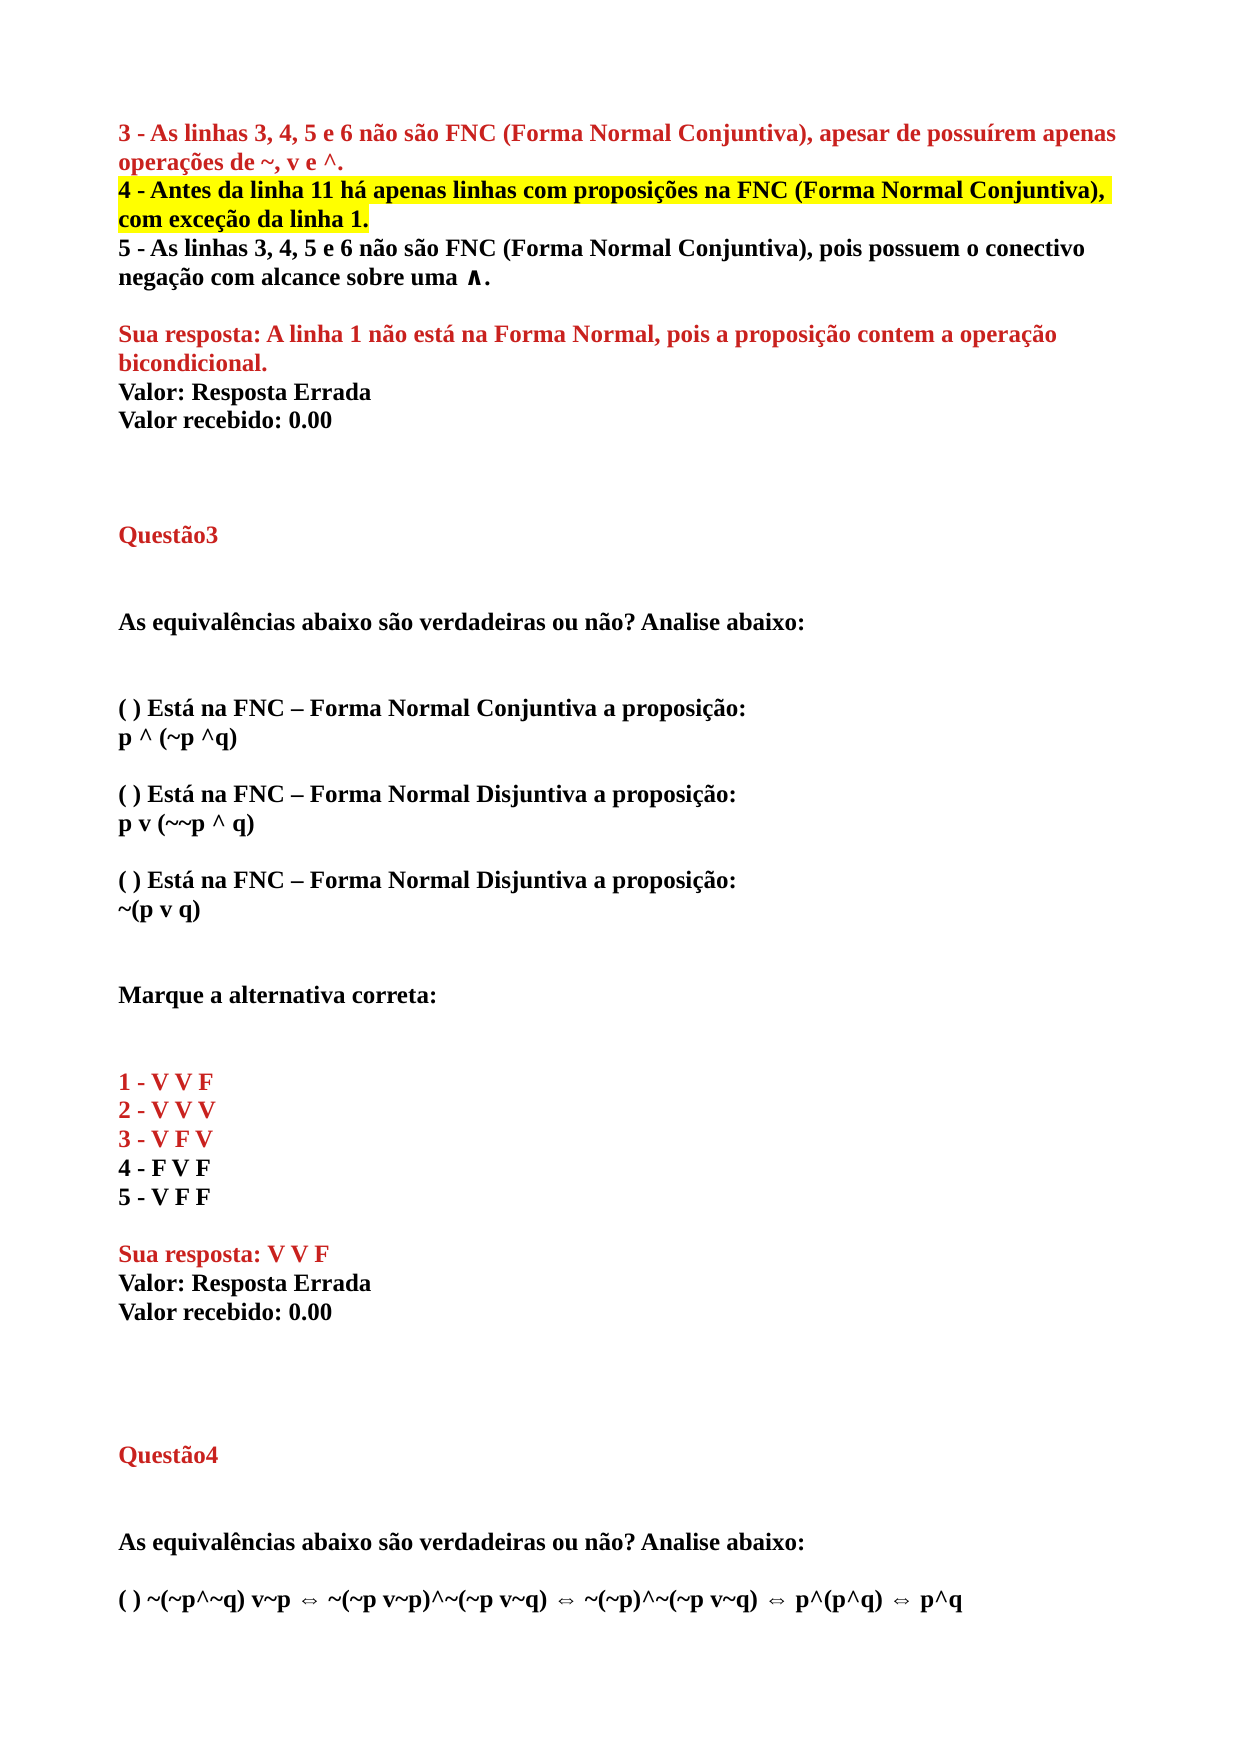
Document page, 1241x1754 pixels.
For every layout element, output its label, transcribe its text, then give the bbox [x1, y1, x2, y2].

text 5 - As linhas 3, 4, 5 e 6 não são FNC (Forma Normal Conjuntiva), pois possuem o conectivo negação com alcance sobre uma ∧. [118, 233, 1122, 291]
text 2 - V V V [118, 1096, 1122, 1124]
text Questão4 [118, 1441, 1122, 1469]
text Valor: Resposta Errada [118, 1268, 1122, 1297]
text ~(p v q) [118, 894, 1122, 923]
text Valor recebido: 0.00 [118, 406, 1122, 434]
text As equivalências abaixo são verdadeiras ou não? Analise abaixo: [118, 607, 1122, 636]
text Valor recebido: 0.00 [118, 1297, 1122, 1326]
text 3 - V F V [118, 1124, 1122, 1153]
text p ^ (~p ^q) [118, 722, 1122, 751]
text Sua resposta: V V F [118, 1239, 1122, 1268]
text p v (~~p ^ q) [118, 808, 1122, 837]
text ( ) Está na FNC – Forma Normal Disjuntiva a proposição: [118, 779, 1122, 808]
text Marque a alternativa correta: [118, 981, 1122, 1009]
text Questão3 [118, 521, 1122, 549]
text ( ) Está na FNC – Forma Normal Conjuntiva a proposição: [118, 693, 1122, 722]
text 4 - Antes da linha 11 há apenas linhas com proposições na FNC (Forma Normal Conjuntiva), com exceção da linha 1. [118, 176, 1122, 233]
text Valor: Resposta Errada [118, 377, 1122, 406]
text 4 - F V F [118, 1153, 1122, 1182]
text ( ) ~(~p^~q) v~p ⇔ ~(~p v~p)^~(~p v~q) ⇔ ~(~p)^~(~p v~q) ⇔ p^(p^q) ⇔ p^q [118, 1584, 1122, 1613]
text Sua resposta: A linha 1 não está na Forma Normal, pois a proposição contem a operação bicondicional. [118, 319, 1122, 377]
text 1 - V V F [118, 1067, 1122, 1096]
text ( ) Está na FNC – Forma Normal Disjuntiva a proposição: [118, 866, 1122, 894]
text 5 - V F F [118, 1182, 1122, 1211]
text As equivalências abaixo são verdadeiras ou não? Analise abaixo: [118, 1527, 1122, 1556]
text 3 - As linhas 3, 4, 5 e 6 não são FNC (Forma Normal Conjuntiva), apesar de possuírem apenas operações de ~, v e ^. [118, 118, 1122, 176]
